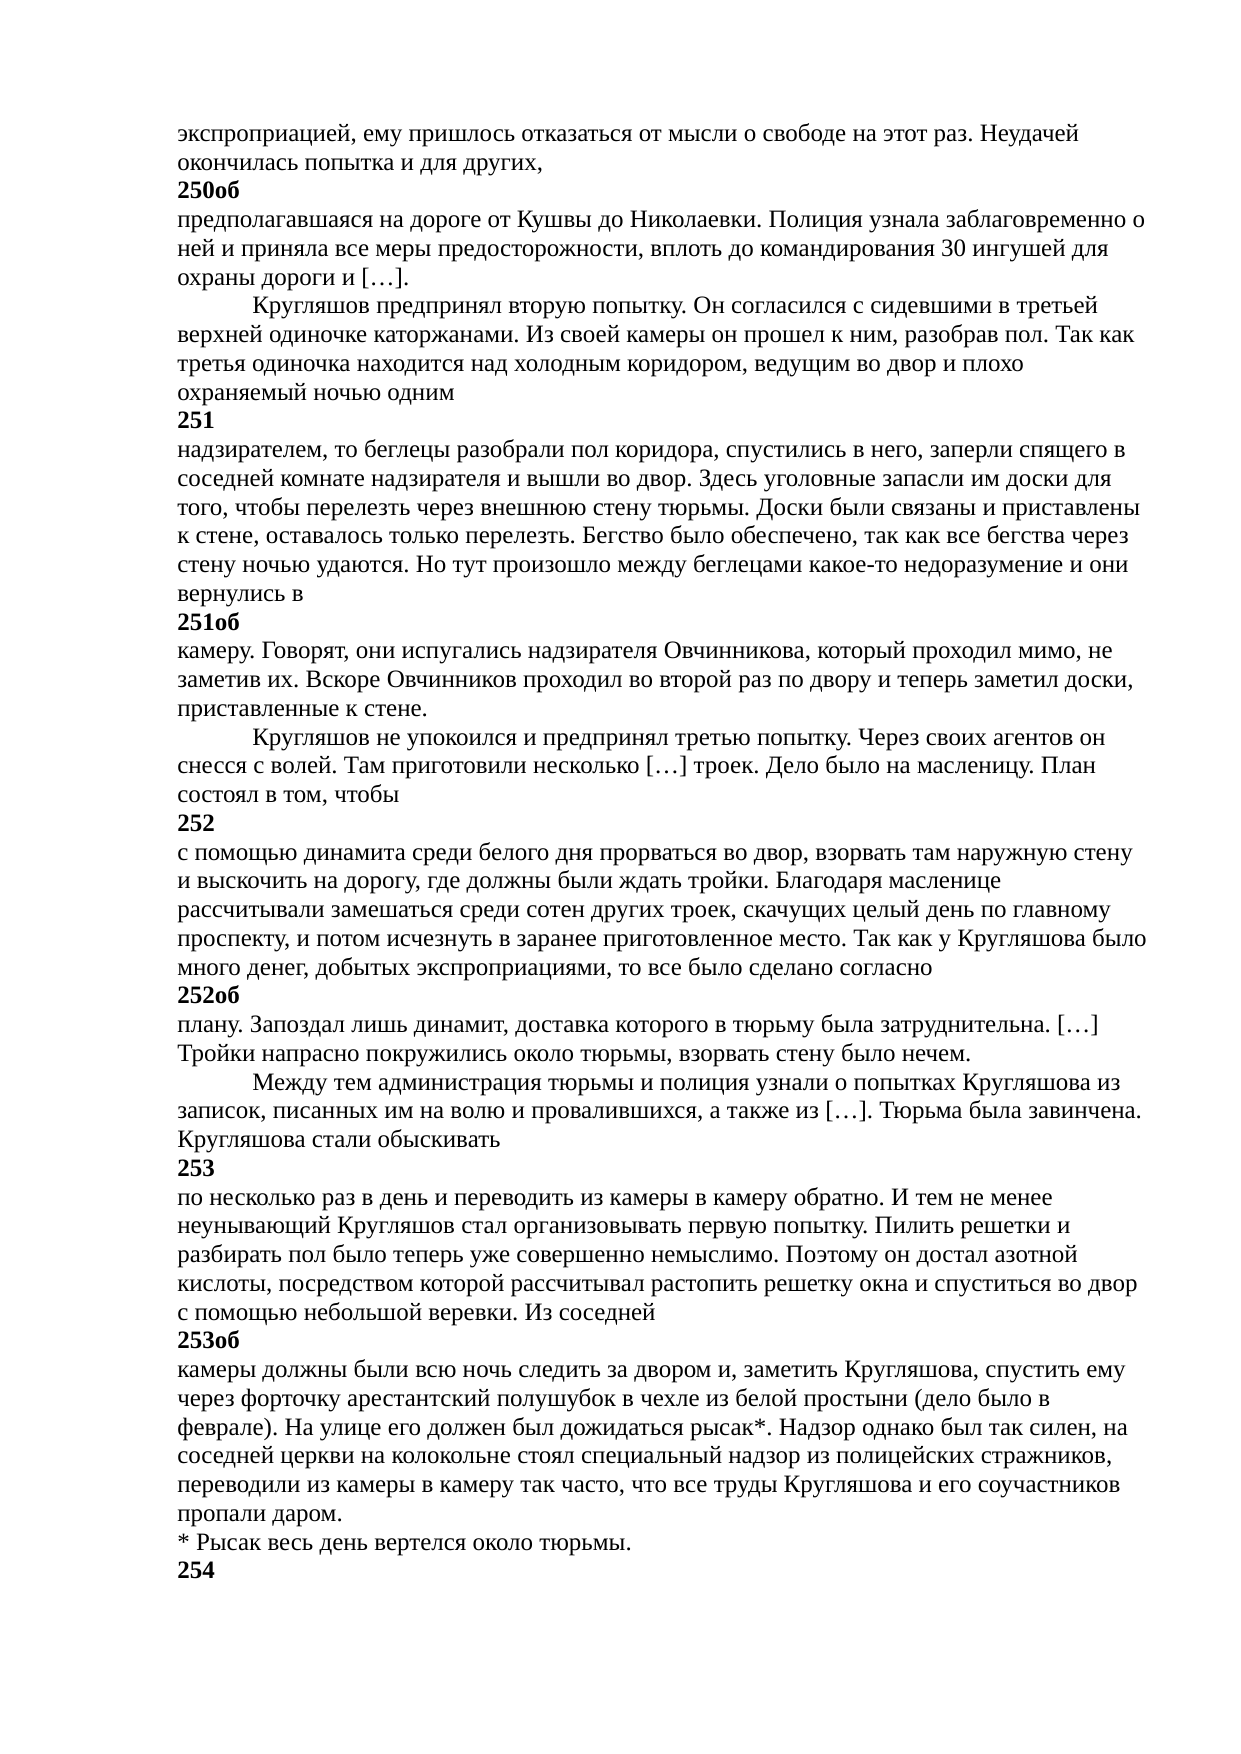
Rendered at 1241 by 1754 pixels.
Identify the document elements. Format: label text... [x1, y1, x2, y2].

text камеры должны были всю ночь следить за двором и, заметить Кругляшова, спустить ему через форточку арестантский полушубок в чехле из белой простыни (дело было в феврале). На улице его должен был дожидаться рысак*. Надзор однако был так силен, на соседней церкви на колокольне стоял специальный надзор из полицейских стражников, переводили из камеры в камеру так часто, что все труды Кругляшова и его соучастников пропали даром. [177, 1354, 1152, 1527]
text плану. Запоздал лишь динамит, доставка которого в тюрьму была затруднительна. […] Тройки напрасно покружились около тюрьмы, взорвать стену было нечем. [177, 1009, 1152, 1067]
text 252 [177, 808, 1152, 837]
text 252об [177, 981, 1152, 1009]
text Между тем администрация тюрьмы и полиция узнали о попытках Кругляшова из записок, писанных им на волю и провалившихся, а также из […]. Тюрьма была завинчена. Кругляшова стали обыскивать [177, 1067, 1152, 1153]
text экспроприацией, ему пришлось отказаться от мысли о свободе на этот раз. Неудачей окончилась попытка и для других, [177, 118, 1152, 176]
text 250об [177, 176, 1152, 204]
text по несколько раз в день и переводить из камеры в камеру обратно. И тем не менее неунывающий Кругляшов стал организовывать первую попытку. Пилить решетки и разбирать пол было теперь уже совершенно немыслимо. Поэтому он достал азотной кислоты, посредством которой рассчитывал растопить решетку окна и спуститься во двор с помощью небольшой веревки. Из соседней [177, 1182, 1152, 1326]
text Кругляшов предпринял вторую попытку. Он согласился с сидевшими в третьей верхней одиночке каторжанами. Из своей камеры он прошел к ним, разобрав пол. Так как третья одиночка находится над холодным коридором, ведущим во двор и плохо охраняемый ночью одним [177, 291, 1152, 406]
text Кругляшов не упокоился и предпринял третью попытку. Через своих агентов он снесся с волей. Там приготовили несколько […] троек. Дело было на масленицу. План состоял в том, чтобы [177, 722, 1152, 808]
text * Рысак весь день вертелся около тюрьмы. [177, 1527, 1152, 1556]
text надзирателем, то беглецы разобрали пол коридора, спустились в него, заперли спящего в соседней комнате надзирателя и вышли во двор. Здесь уголовные запасли им доски для того, чтобы перелезть через внешнюю стену тюрьмы. Доски были связаны и приставлены к стене, оставалось только перелезть. Бегство было обеспечено, так как все бегства через стену ночью удаются. Но тут произошло между беглецами какое-то недоразумение и они вернулись в [177, 434, 1152, 607]
text предполагавшаяся на дороге от Кушвы до Николаевки. Полиция узнала заблаговременно о ней и приняла все меры предосторожности, вплоть до командирования 30 ингушей для охраны дороги и […]. [177, 204, 1152, 291]
text с помощью динамита среди белого дня прорваться во двор, взорвать там наружную стену и выскочить на дорогу, где должны были ждать тройки. Благодаря масленице рассчитывали замешаться среди сотен других троек, скачущих целый день по главному проспекту, и потом исчезнуть в заранее приготовленное место. Так как у Кругляшова было много денег, добытых экспроприациями, то все было сделано согласно [177, 837, 1152, 981]
text 253об [177, 1326, 1152, 1354]
text камеру. Говорят, они испугались надзирателя Овчинникова, который проходил мимо, не заметив их. Вскоре Овчинников проходил во второй раз по двору и теперь заметил доски, приставленные к стене. [177, 636, 1152, 722]
text 251об [177, 607, 1152, 636]
text 253 [177, 1153, 1152, 1182]
text 251 [177, 406, 1152, 434]
text 254 [177, 1556, 1152, 1584]
